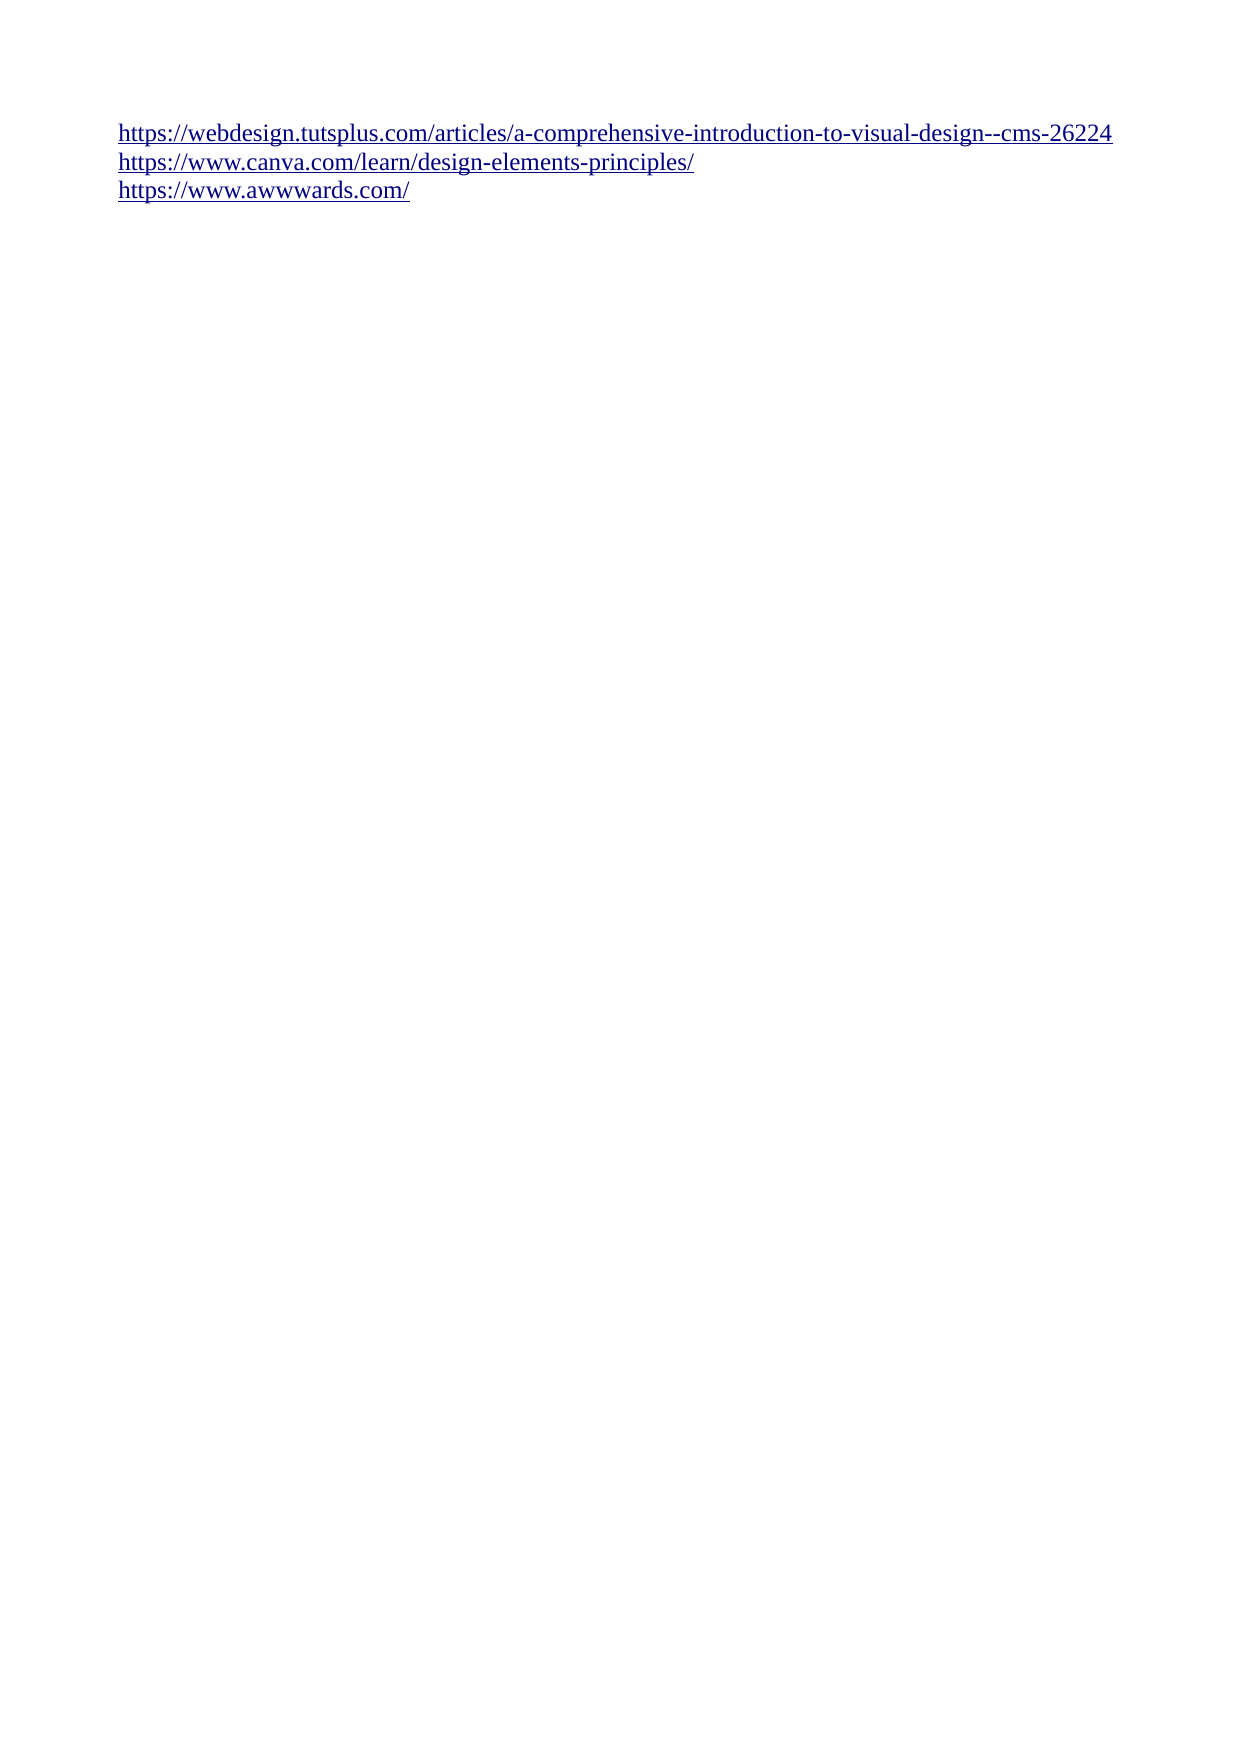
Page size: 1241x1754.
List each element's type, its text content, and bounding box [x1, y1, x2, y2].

text https://www.canva.com/learn/design-elements-principles/ [118, 147, 1122, 176]
text https://webdesign.tutsplus.com/articles/a-comprehensive-introduction-to-visual-design--cms-26224 [118, 118, 1122, 147]
text https://www.awwwards.com/ [118, 176, 1122, 204]
